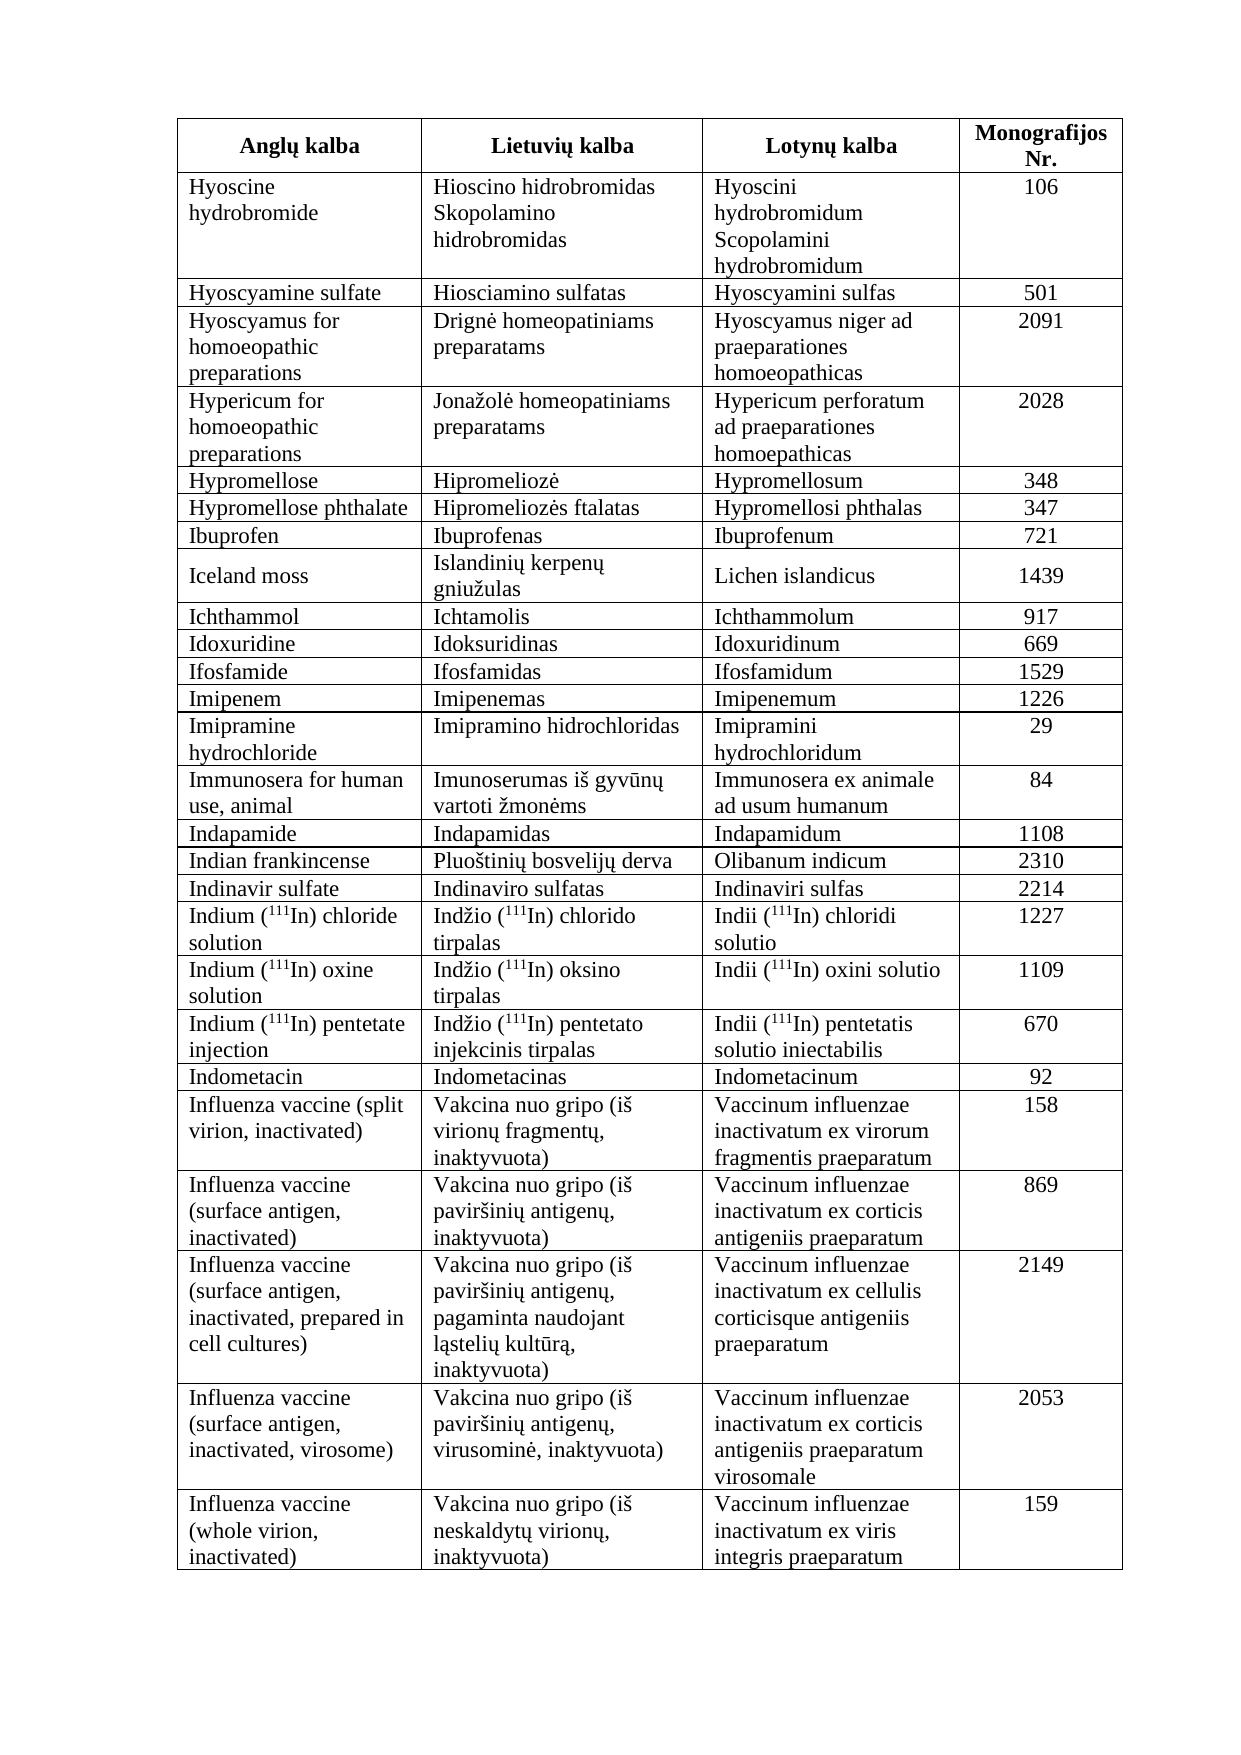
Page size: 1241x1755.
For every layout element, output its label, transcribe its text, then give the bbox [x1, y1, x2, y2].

table_cell 1529 [960, 658, 1122, 684]
table_cell Hypromellosi phthalas [703, 494, 959, 521]
table_cell Ifosfamidas [422, 658, 702, 684]
table_cell Immunosera for human use, animal [178, 766, 421, 819]
table_cell Hyoscyamine sulfate [178, 279, 421, 306]
table_cell Indžio (111In) oksino tirpalas [422, 956, 702, 1009]
table_cell Indapamide [178, 820, 421, 846]
table_cell Vakcina nuo gripo (iš virionų fragmentų, inaktyvuota) [422, 1091, 702, 1170]
table_cell Immunosera ex animale ad usum humanum [703, 766, 959, 819]
table_cell Vakcina nuo gripo (iš neskaldytų virionų, inaktyvuota) [422, 1490, 702, 1569]
table_cell Iceland moss [178, 549, 421, 602]
table_cell Indinaviri sulfas [703, 875, 959, 901]
table_cell Olibanum indicum [703, 848, 959, 874]
table_cell Idoxuridinum [703, 630, 959, 657]
table_cell Hiosciamino sulfatas [422, 279, 702, 306]
table_cell Ibuprofen [178, 522, 421, 548]
table_cell Influenza vaccine (split virion, inactivated) [178, 1091, 421, 1170]
table_cell Hyoscini hydrobromidum Scopolamini hydrobromidum [703, 173, 959, 278]
table_cell Vakcina nuo gripo (iš paviršinių antigenų, virusominė, inaktyvuota) [422, 1384, 702, 1489]
table_header Monografijos Nr. [960, 119, 1122, 172]
table_cell Indium (111In) pentetate injection [178, 1010, 421, 1062]
table_cell 348 [960, 467, 1122, 493]
table_cell Indinaviro sulfatas [422, 875, 702, 901]
table_cell Imipramini hydrochloridum [703, 713, 959, 765]
table_cell Hypromellose [178, 467, 421, 493]
table_cell 92 [960, 1064, 1122, 1090]
table_cell Imipramine hydrochloride [178, 713, 421, 765]
table_cell Imipenem [178, 685, 421, 711]
table_cell 669 [960, 630, 1122, 657]
table_cell 1226 [960, 685, 1122, 711]
table_cell 501 [960, 279, 1122, 306]
table_cell 721 [960, 522, 1122, 548]
table_cell Indii (111In) chloridi solutio [703, 902, 959, 955]
table_cell Imipenemum [703, 685, 959, 711]
table_cell Hyoscine hydrobromide [178, 173, 421, 278]
table_cell Hioscino hidrobromidas Skopolamino hidrobromidas [422, 173, 702, 278]
table_cell Hypromellosum [703, 467, 959, 493]
table_cell Indian frankincense [178, 848, 421, 874]
table_cell Vaccinum influenzae inactivatum ex corticis antigeniis praeparatum [703, 1171, 959, 1250]
table_cell Hyoscyamini sulfas [703, 279, 959, 306]
table_cell Hipromeliozė [422, 467, 702, 493]
table_cell Indometacinum [703, 1064, 959, 1090]
table_cell Indžio (111In) chlorido tirpalas [422, 902, 702, 955]
table_cell 670 [960, 1010, 1122, 1062]
table_cell Influenza vaccine (surface antigen, inactivated, prepared in cell cultures) [178, 1251, 421, 1383]
table_cell Influenza vaccine (surface antigen, inactivated, virosome) [178, 1384, 421, 1489]
table_cell Influenza vaccine (whole virion, inactivated) [178, 1490, 421, 1569]
table_cell Idoxuridine [178, 630, 421, 657]
table_cell 158 [960, 1091, 1122, 1170]
table_cell 2310 [960, 848, 1122, 874]
table_cell Indium (111In) chloride solution [178, 902, 421, 955]
table_cell 1227 [960, 902, 1122, 955]
table_cell Hyoscyamus niger ad praeparationes homoeopathicas [703, 307, 959, 386]
table_cell Ichthammolum [703, 603, 959, 629]
table_cell Influenza vaccine (surface antigen, inactivated) [178, 1171, 421, 1250]
table_header Lotynų kalba [703, 119, 959, 172]
table_cell Indometacinas [422, 1064, 702, 1090]
table_cell Ichthammol [178, 603, 421, 629]
table_header Lietuvių kalba [422, 119, 702, 172]
table_cell Indapamidum [703, 820, 959, 846]
table_cell 2053 [960, 1384, 1122, 1489]
table_cell 869 [960, 1171, 1122, 1250]
table_cell Ibuprofenum [703, 522, 959, 548]
table_cell Vakcina nuo gripo (iš paviršinių antigenų, inaktyvuota) [422, 1171, 702, 1250]
table_cell 159 [960, 1490, 1122, 1569]
table_cell Ibuprofenas [422, 522, 702, 548]
table_cell 106 [960, 173, 1122, 278]
table_cell Vaccinum influenzae inactivatum ex virorum fragmentis praeparatum [703, 1091, 959, 1170]
table_cell 2149 [960, 1251, 1122, 1383]
table_cell Hypericum perforatum ad praeparationes homoepathicas [703, 387, 959, 466]
table_cell 2214 [960, 875, 1122, 901]
table_cell Indinavir sulfate [178, 875, 421, 901]
table_cell Indii (111In) oxini solutio [703, 956, 959, 1009]
table_cell Lichen islandicus [703, 549, 959, 602]
table_cell 2091 [960, 307, 1122, 386]
table_cell 1108 [960, 820, 1122, 846]
table_cell Imunoserumas iš gyvūnų vartoti žmonėms [422, 766, 702, 819]
table_cell Drignė homeopatiniams preparatams [422, 307, 702, 386]
table_cell Vaccinum influenzae inactivatum ex cellulis corticisque antigeniis praeparatum [703, 1251, 959, 1383]
table_cell Islandinių kerpenų gniužulas [422, 549, 702, 602]
table_cell Hipromeliozės ftalatas [422, 494, 702, 521]
table_cell 1109 [960, 956, 1122, 1009]
table_cell Indium (111In) oxine solution [178, 956, 421, 1009]
table_cell Indii (111In) pentetatis solutio iniectabilis [703, 1010, 959, 1062]
table_cell 347 [960, 494, 1122, 521]
table_cell Vaccinum influenzae inactivatum ex corticis antigeniis praeparatum virosomale [703, 1384, 959, 1489]
table_cell Pluoštinių bosvelijų derva [422, 848, 702, 874]
table_cell Idoksuridinas [422, 630, 702, 657]
table_cell Hyoscyamus for homoeopathic preparations [178, 307, 421, 386]
table_cell 84 [960, 766, 1122, 819]
table_header Anglų kalba [178, 119, 421, 172]
table_cell Vakcina nuo gripo (iš paviršinių antigenų, pagaminta naudojant ląstelių kultūrą, inaktyvuota) [422, 1251, 702, 1383]
table_cell 29 [960, 713, 1122, 765]
table_cell 2028 [960, 387, 1122, 466]
table_cell Hypromellose phthalate [178, 494, 421, 521]
table_cell Ichtamolis [422, 603, 702, 629]
table_cell Indometacin [178, 1064, 421, 1090]
table_cell 917 [960, 603, 1122, 629]
table_cell 1439 [960, 549, 1122, 602]
table_cell Ifosfamide [178, 658, 421, 684]
table_cell Vaccinum influenzae inactivatum ex viris integris praeparatum [703, 1490, 959, 1569]
table_cell Jonažolė homeopatiniams preparatams [422, 387, 702, 466]
table_cell Indžio (111In) pentetato injekcinis tirpalas [422, 1010, 702, 1062]
table_cell Indapamidas [422, 820, 702, 846]
table_cell Imipenemas [422, 685, 702, 711]
table_cell Imipramino hidrochloridas [422, 713, 702, 765]
table_cell Ifosfamidum [703, 658, 959, 684]
table_cell Hypericum for homoeopathic preparations [178, 387, 421, 466]
